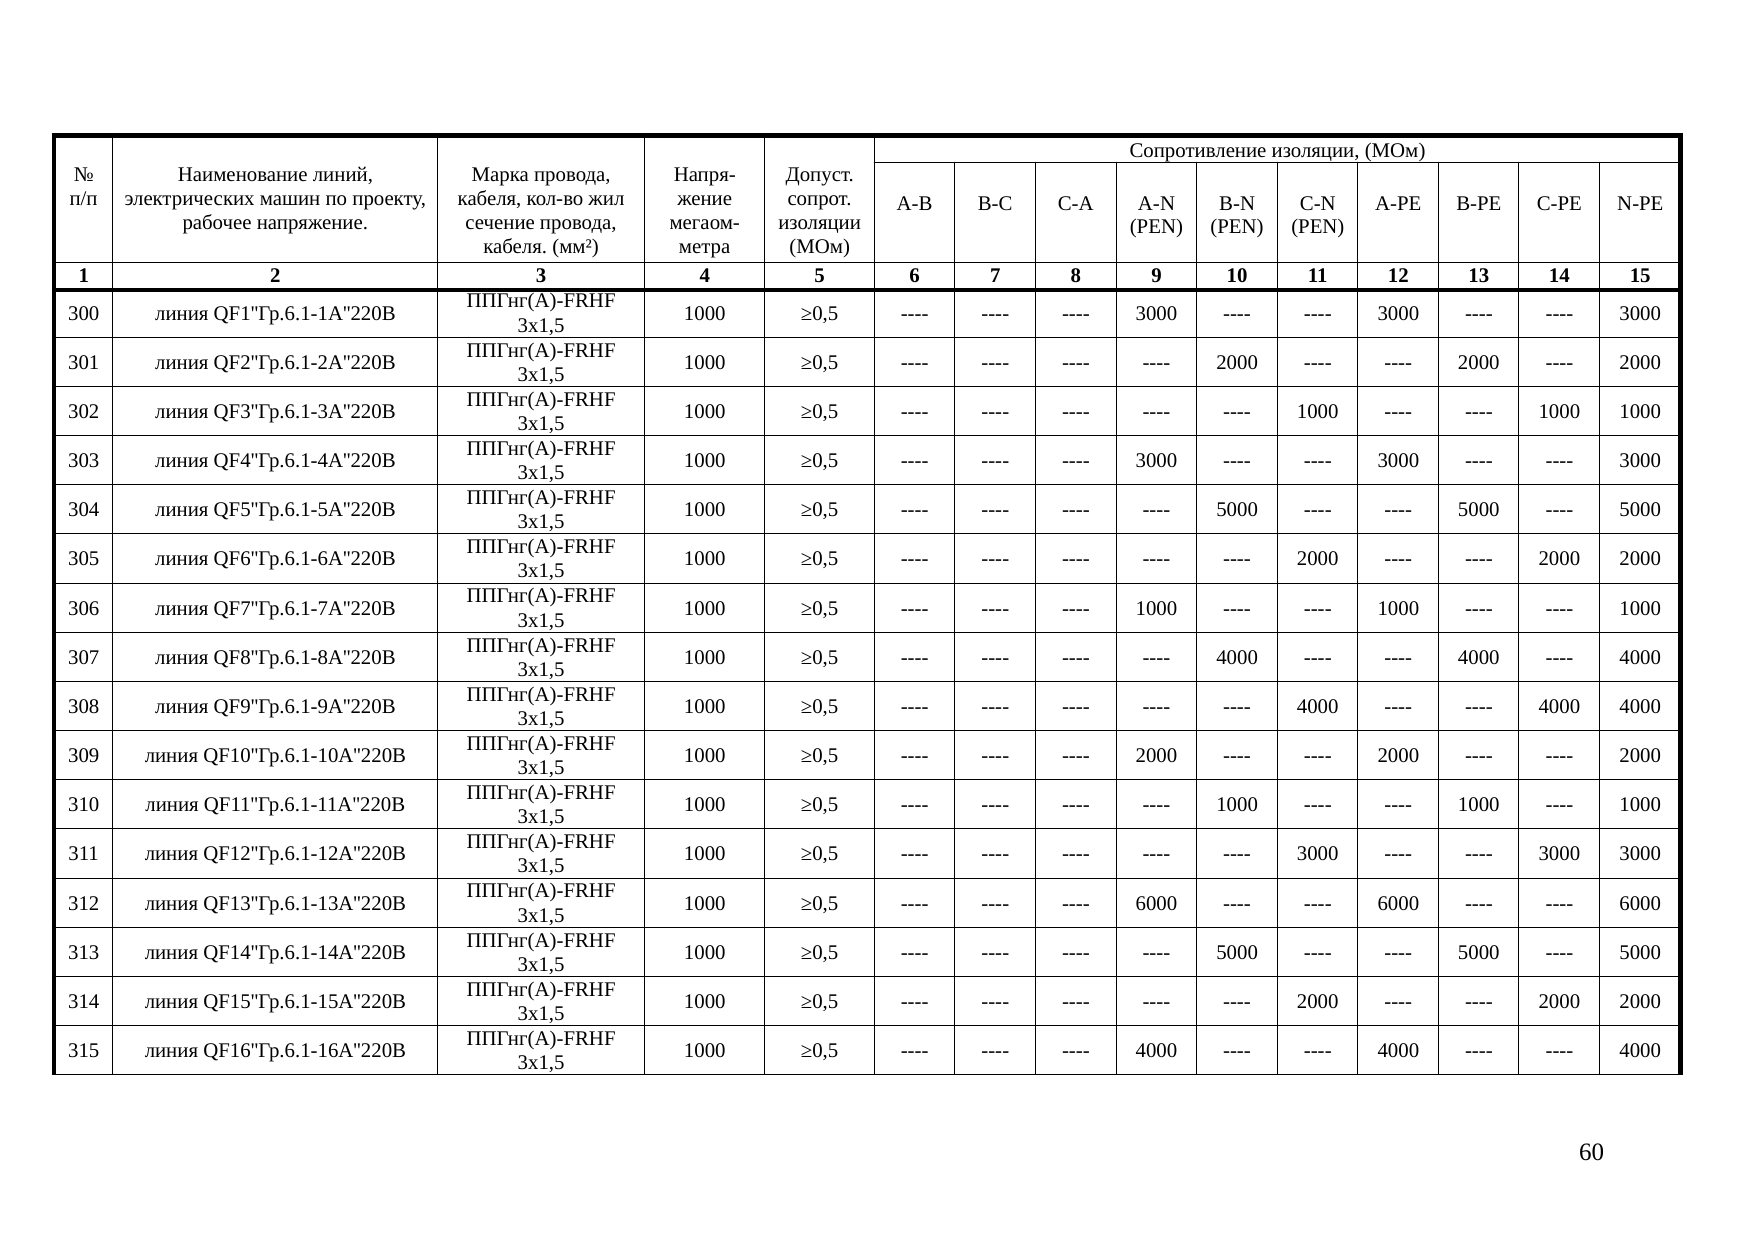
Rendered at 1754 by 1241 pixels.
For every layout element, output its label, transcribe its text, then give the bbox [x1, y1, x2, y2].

table_cell 5000 [1600, 928, 1678, 976]
table_cell N-PE [1600, 163, 1678, 262]
table_cell 309 [56, 731, 112, 779]
table_cell 3000 [1117, 292, 1196, 337]
table_cell ---- [1117, 977, 1196, 1025]
table_cell ---- [955, 879, 1035, 927]
table_cell ---- [1117, 780, 1196, 828]
table_cell ППГнг(А)-FRHF 3х1,5 [438, 977, 644, 1025]
table_cell ---- [1036, 584, 1116, 632]
table_cell ---- [875, 977, 954, 1025]
table_cell ---- [955, 436, 1035, 484]
table_cell ---- [955, 485, 1035, 533]
table_cell ≥0,5 [765, 1026, 874, 1074]
table_cell ≥0,5 [765, 584, 874, 632]
table_cell линия QF11''Гр.6.1-11А''220В [113, 780, 437, 828]
table_cell ---- [1519, 338, 1599, 386]
table_cell ---- [1197, 436, 1277, 484]
table_cell 1000 [1278, 387, 1357, 435]
table_cell ---- [1278, 928, 1357, 976]
table_cell 4000 [1600, 1026, 1678, 1074]
table_cell ---- [875, 485, 954, 533]
table_cell ---- [955, 829, 1035, 877]
table_cell 312 [56, 879, 112, 927]
table_cell ---- [1358, 338, 1438, 386]
table_cell 1000 [645, 928, 764, 976]
table_cell 15 [1600, 263, 1678, 287]
table_header Допуст. сопрот. изоляции (МОм) [765, 138, 874, 262]
table_cell 5000 [1439, 928, 1518, 976]
table_header Напря- жение мегаом- метра [645, 138, 764, 262]
table_cell 1000 [645, 633, 764, 681]
table_cell 2000 [1519, 977, 1599, 1025]
table_cell 1000 [1358, 584, 1438, 632]
table_cell В-N (PEN) [1197, 163, 1277, 262]
table_cell 4000 [1197, 633, 1277, 681]
table_cell 1000 [1117, 584, 1196, 632]
table_cell 1000 [645, 879, 764, 927]
table_cell ---- [1036, 977, 1116, 1025]
table_cell ---- [875, 1026, 954, 1074]
table_cell 1000 [1600, 387, 1678, 435]
table_cell 1000 [645, 436, 764, 484]
table_cell ---- [955, 387, 1035, 435]
table_cell линия QF10''Гр.6.1-10А''220В [113, 731, 437, 779]
table_cell 5000 [1197, 928, 1277, 976]
table_cell ---- [1197, 584, 1277, 632]
table_cell 3000 [1600, 829, 1678, 877]
table_cell 11 [1278, 263, 1357, 287]
table_cell ---- [1197, 1026, 1277, 1074]
table_cell ---- [1117, 387, 1196, 435]
table_cell ---- [875, 633, 954, 681]
table_cell 3000 [1278, 829, 1357, 877]
table_cell линия QF2''Гр.6.1-2А''220В [113, 338, 437, 386]
table_cell ---- [1278, 338, 1357, 386]
table_cell ---- [1358, 633, 1438, 681]
table_cell ---- [955, 928, 1035, 976]
table_cell 314 [56, 977, 112, 1025]
table_cell ---- [1519, 879, 1599, 927]
table_cell В-С [955, 163, 1035, 262]
table_cell 301 [56, 338, 112, 386]
table_cell ---- [1036, 338, 1116, 386]
table_cell ---- [955, 292, 1035, 337]
table_cell 1000 [645, 731, 764, 779]
table_cell 5000 [1197, 485, 1277, 533]
table_cell ---- [1358, 534, 1438, 582]
table_cell линия QF6''Гр.6.1-6А''220В [113, 534, 437, 582]
table_cell ≥0,5 [765, 485, 874, 533]
table_cell 2000 [1600, 977, 1678, 1025]
table_cell ---- [1036, 292, 1116, 337]
table_cell ≥0,5 [765, 731, 874, 779]
table_cell 1000 [645, 292, 764, 337]
table_cell ППГнг(А)-FRHF 3х1,5 [438, 1026, 644, 1074]
table_cell ---- [1439, 436, 1518, 484]
table_cell ---- [1519, 436, 1599, 484]
table_cell ---- [1036, 928, 1116, 976]
table_cell ≥0,5 [765, 292, 874, 337]
table_cell ---- [955, 534, 1035, 582]
table_cell ---- [1036, 1026, 1116, 1074]
table_cell 2000 [1439, 338, 1518, 386]
table_cell ---- [1036, 387, 1116, 435]
table_cell 14 [1519, 263, 1599, 287]
table_cell 1 [56, 263, 112, 287]
table_cell ---- [1439, 731, 1518, 779]
table_cell ---- [955, 338, 1035, 386]
table_cell 303 [56, 436, 112, 484]
table_cell 2000 [1600, 338, 1678, 386]
table_cell ---- [1358, 682, 1438, 730]
table_cell 307 [56, 633, 112, 681]
table_cell ---- [875, 780, 954, 828]
table_cell ---- [1117, 633, 1196, 681]
table_cell ≥0,5 [765, 928, 874, 976]
table_cell ≥0,5 [765, 977, 874, 1025]
table_cell 4000 [1439, 633, 1518, 681]
table_cell линия QF4''Гр.6.1-4А''220В [113, 436, 437, 484]
table_cell А-В [875, 163, 954, 262]
table_cell 6000 [1358, 879, 1438, 927]
table_cell ППГнг(А)-FRHF 3х1,5 [438, 387, 644, 435]
table_cell линия QF5''Гр.6.1-5А''220В [113, 485, 437, 533]
table_cell 4000 [1358, 1026, 1438, 1074]
table_cell 6 [875, 263, 954, 287]
table_cell 1000 [1439, 780, 1518, 828]
table_cell линия QF9''Гр.6.1-9А''220В [113, 682, 437, 730]
table_cell С-N (PEN) [1278, 163, 1357, 262]
table_cell 2 [113, 263, 437, 287]
table_cell 1000 [645, 485, 764, 533]
table_cell 2000 [1278, 534, 1357, 582]
table_cell ППГнг(А)-FRHF 3х1,5 [438, 731, 644, 779]
table_cell 305 [56, 534, 112, 582]
table_cell ---- [875, 338, 954, 386]
table_cell ---- [1358, 387, 1438, 435]
table_cell ---- [875, 928, 954, 976]
table_cell ---- [1197, 534, 1277, 582]
table_cell ---- [1358, 829, 1438, 877]
table_cell 7 [955, 263, 1035, 287]
table_cell ППГнг(А)-FRHF 3х1,5 [438, 928, 644, 976]
table_cell ≥0,5 [765, 436, 874, 484]
table_cell 1000 [1519, 387, 1599, 435]
table_cell 308 [56, 682, 112, 730]
table_cell ---- [1197, 682, 1277, 730]
table_cell ППГнг(А)-FRHF 3х1,5 [438, 338, 644, 386]
table_cell ППГнг(А)-FRHF 3х1,5 [438, 485, 644, 533]
table_cell ППГнг(А)-FRHF 3х1,5 [438, 780, 644, 828]
table_cell ---- [1439, 879, 1518, 927]
table_header Наименование линий, электрических машин по проекту, рабочее напряжение. [113, 138, 437, 262]
table_cell ---- [1117, 829, 1196, 877]
table_cell линия QF12''Гр.6.1-12А''220В [113, 829, 437, 877]
table_cell ---- [955, 584, 1035, 632]
table_cell 1000 [1600, 780, 1678, 828]
table_header № п/п [56, 138, 112, 262]
table_cell ---- [955, 682, 1035, 730]
table_cell ---- [875, 584, 954, 632]
table_cell 10 [1197, 263, 1277, 287]
table_cell ≥0,5 [765, 338, 874, 386]
table_cell ---- [955, 731, 1035, 779]
table_cell ---- [1197, 731, 1277, 779]
table_cell ---- [1278, 485, 1357, 533]
table_cell С-РЕ [1519, 163, 1599, 262]
table_cell ---- [1439, 534, 1518, 582]
table_cell линия QF16''Гр.6.1-16А''220В [113, 1026, 437, 1074]
table_cell ---- [1036, 682, 1116, 730]
table_cell ≥0,5 [765, 780, 874, 828]
table_cell 5000 [1439, 485, 1518, 533]
table_cell 4000 [1600, 682, 1678, 730]
table_cell ---- [1358, 977, 1438, 1025]
table_cell 3000 [1117, 436, 1196, 484]
table_cell ---- [1278, 1026, 1357, 1074]
table_cell ППГнг(А)-FRHF 3х1,5 [438, 633, 644, 681]
table_cell 304 [56, 485, 112, 533]
table_cell линия QF1''Гр.6.1-1А''220В [113, 292, 437, 337]
table_cell линия QF8''Гр.6.1-8А''220В [113, 633, 437, 681]
table_cell ППГнг(А)-FRHF 3х1,5 [438, 584, 644, 632]
table_cell ---- [1197, 829, 1277, 877]
table_cell 3000 [1519, 829, 1599, 877]
table_cell ---- [1439, 977, 1518, 1025]
table_cell линия QF13''Гр.6.1-13А''220В [113, 879, 437, 927]
table_cell ---- [1197, 292, 1277, 337]
table_cell ---- [1278, 436, 1357, 484]
table_cell 2000 [1519, 534, 1599, 582]
table_cell ---- [1278, 584, 1357, 632]
table_cell ---- [955, 633, 1035, 681]
table_cell ---- [1036, 633, 1116, 681]
table_cell ---- [1358, 485, 1438, 533]
table_cell 2000 [1117, 731, 1196, 779]
table_cell линия QF14''Гр.6.1-14А''220В [113, 928, 437, 976]
table_cell 3000 [1600, 436, 1678, 484]
table_cell ППГнг(А)-FRHF 3х1,5 [438, 436, 644, 484]
table_cell ≥0,5 [765, 879, 874, 927]
table_cell 4 [645, 263, 764, 287]
table_cell ---- [1117, 485, 1196, 533]
table_cell 1000 [1197, 780, 1277, 828]
table_cell С-А [1036, 163, 1116, 262]
table_cell ---- [1439, 1026, 1518, 1074]
table_cell ---- [1278, 780, 1357, 828]
table_cell ---- [955, 1026, 1035, 1074]
table_cell ---- [1519, 1026, 1599, 1074]
table_cell ---- [1519, 485, 1599, 533]
table_header Марка провода, кабеля, кол-во жил сечение провода, кабеля. (мм²) [438, 138, 644, 262]
table_cell 310 [56, 780, 112, 828]
table_cell 300 [56, 292, 112, 337]
table_cell 4000 [1600, 633, 1678, 681]
table_cell ---- [1439, 682, 1518, 730]
table_cell ---- [1036, 780, 1116, 828]
table_cell ППГнг(А)-FRHF 3х1,5 [438, 292, 644, 337]
table_cell ---- [875, 387, 954, 435]
table_cell 13 [1439, 263, 1518, 287]
table_cell ---- [1036, 436, 1116, 484]
table_cell 1000 [645, 534, 764, 582]
table_cell ---- [1036, 731, 1116, 779]
table_cell 1000 [645, 682, 764, 730]
table_cell 1000 [645, 387, 764, 435]
table_cell 306 [56, 584, 112, 632]
table_cell 313 [56, 928, 112, 976]
table_cell 3000 [1358, 292, 1438, 337]
table_cell линия QF7''Гр.6.1-7А''220В [113, 584, 437, 632]
table_cell 1000 [645, 829, 764, 877]
table_cell ППГнг(А)-FRHF 3х1,5 [438, 829, 644, 877]
table_cell 8 [1036, 263, 1116, 287]
table_cell ---- [875, 534, 954, 582]
table_cell ---- [1278, 879, 1357, 927]
table_cell 1000 [645, 584, 764, 632]
table_cell 12 [1358, 263, 1438, 287]
table_cell ---- [1036, 829, 1116, 877]
table_cell ≥0,5 [765, 534, 874, 582]
table_cell 9 [1117, 263, 1196, 287]
table_cell ≥0,5 [765, 682, 874, 730]
table_cell ---- [1519, 584, 1599, 632]
table_cell 2000 [1197, 338, 1277, 386]
table_cell ---- [1278, 731, 1357, 779]
table_cell ---- [1197, 977, 1277, 1025]
table_cell ---- [1117, 682, 1196, 730]
table_cell ---- [1197, 387, 1277, 435]
table_cell ---- [1519, 292, 1599, 337]
table_cell 2000 [1358, 731, 1438, 779]
table_cell линия QF15''Гр.6.1-15А''220В [113, 977, 437, 1025]
table_cell ≥0,5 [765, 829, 874, 877]
table_header Сопротивление изоляции, (МОм) [875, 138, 1678, 162]
table_cell 4000 [1278, 682, 1357, 730]
table_cell 1000 [645, 780, 764, 828]
table_cell ---- [875, 682, 954, 730]
table_cell 3000 [1600, 292, 1678, 337]
table_cell ---- [875, 829, 954, 877]
table_cell ППГнг(А)-FRHF 3х1,5 [438, 879, 644, 927]
table_cell ---- [1036, 534, 1116, 582]
table_cell ---- [1358, 928, 1438, 976]
table_cell 311 [56, 829, 112, 877]
table_cell 4000 [1519, 682, 1599, 730]
table_cell 2000 [1600, 534, 1678, 582]
table_cell ---- [1117, 928, 1196, 976]
table_cell ---- [1439, 584, 1518, 632]
table_cell 6000 [1600, 879, 1678, 927]
table_cell 2000 [1600, 731, 1678, 779]
table_cell 315 [56, 1026, 112, 1074]
table_cell ---- [1519, 731, 1599, 779]
table_cell ---- [875, 731, 954, 779]
table_cell ---- [1519, 633, 1599, 681]
table_cell ≥0,5 [765, 387, 874, 435]
table_cell 3000 [1358, 436, 1438, 484]
table_cell ---- [1439, 829, 1518, 877]
table_cell ППГнг(А)-FRHF 3х1,5 [438, 534, 644, 582]
table_cell ---- [955, 977, 1035, 1025]
table_cell ---- [1036, 485, 1116, 533]
table_cell линия QF3''Гр.6.1-3А''220В [113, 387, 437, 435]
table_cell ППГнг(А)-FRHF 3х1,5 [438, 682, 644, 730]
table_cell 3 [438, 263, 644, 287]
table_cell 1000 [645, 1026, 764, 1074]
table_cell В-РЕ [1439, 163, 1518, 262]
table_cell ---- [955, 780, 1035, 828]
table_cell 302 [56, 387, 112, 435]
table_cell ---- [1278, 633, 1357, 681]
table_cell ---- [1519, 928, 1599, 976]
table_cell ---- [1117, 534, 1196, 582]
table_cell ---- [1278, 292, 1357, 337]
table_cell А-РЕ [1358, 163, 1438, 262]
table_cell ---- [1197, 879, 1277, 927]
table_cell 2000 [1278, 977, 1357, 1025]
table_cell 1000 [645, 338, 764, 386]
table_cell ---- [1036, 879, 1116, 927]
table_cell ---- [1519, 780, 1599, 828]
table_cell ---- [1358, 780, 1438, 828]
table_cell ≥0,5 [765, 633, 874, 681]
table_cell ---- [1439, 387, 1518, 435]
table_cell ---- [1439, 292, 1518, 337]
table_cell 6000 [1117, 879, 1196, 927]
table_cell 5000 [1600, 485, 1678, 533]
table_cell 5 [765, 263, 874, 287]
table_cell 1000 [1600, 584, 1678, 632]
table_cell ---- [875, 436, 954, 484]
table_cell ---- [875, 879, 954, 927]
table_cell 4000 [1117, 1026, 1196, 1074]
table_cell А-N (PEN) [1117, 163, 1196, 262]
table_cell ---- [1117, 338, 1196, 386]
table_cell ---- [875, 292, 954, 337]
table_cell 1000 [645, 977, 764, 1025]
